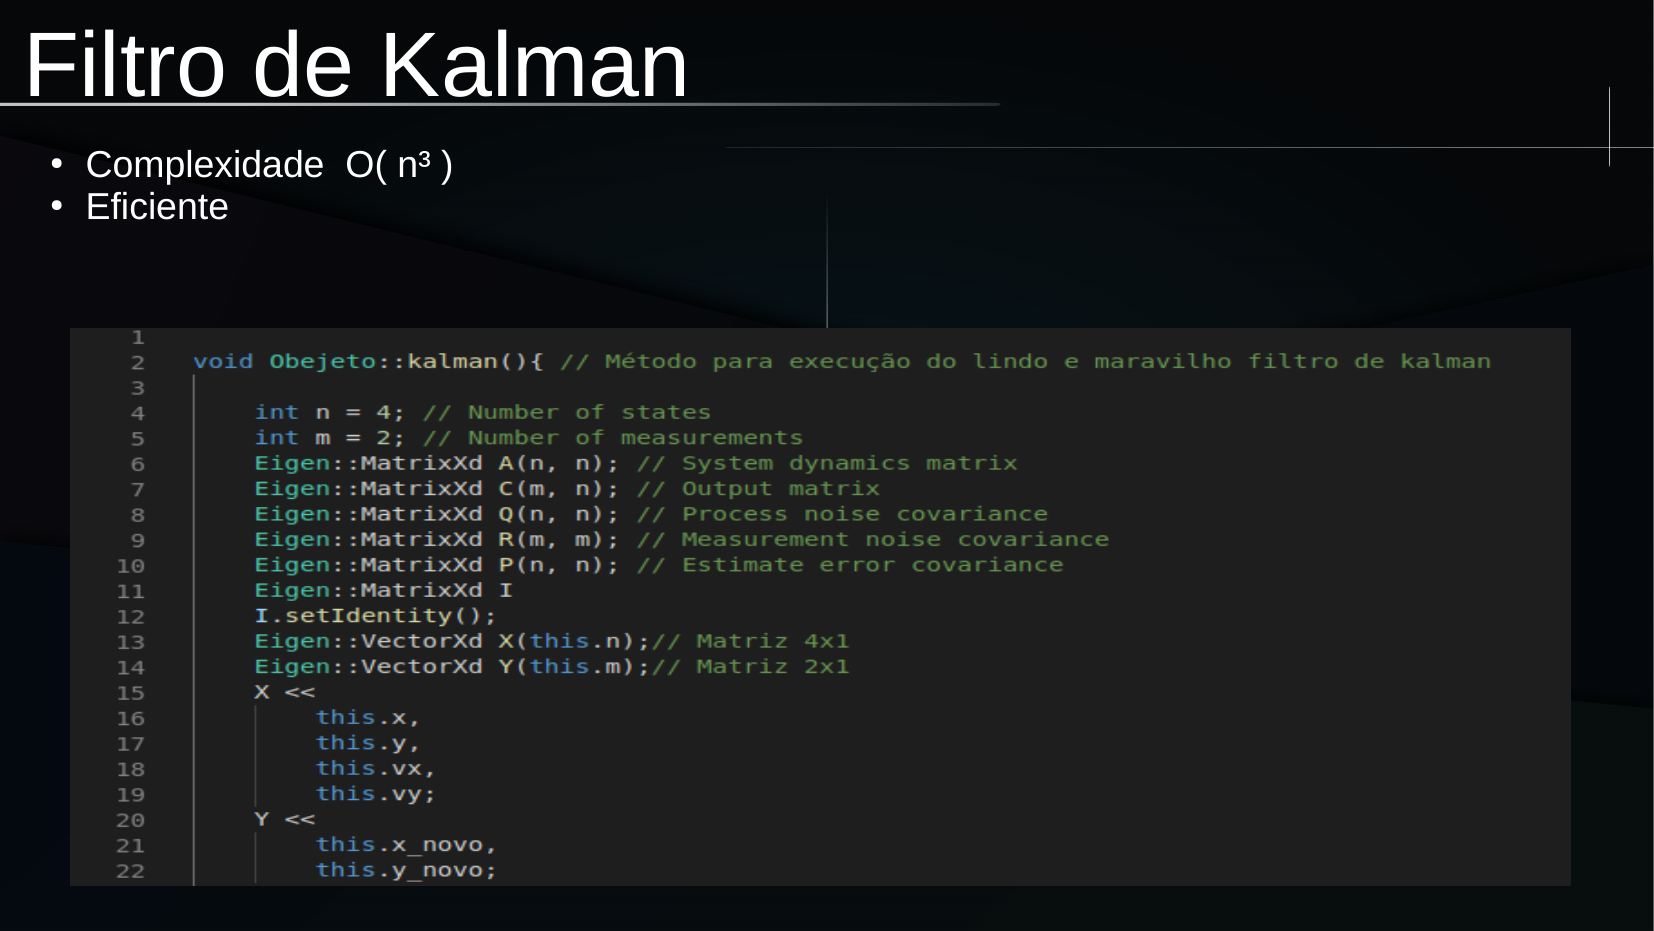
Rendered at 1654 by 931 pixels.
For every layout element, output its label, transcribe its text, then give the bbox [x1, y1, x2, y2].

title Filtro de Kalman [23, 11, 1589, 119]
picture [0, 0, 1654, 931]
text_box Complexidade O( n³ ) Eficiente [35, 136, 1595, 236]
